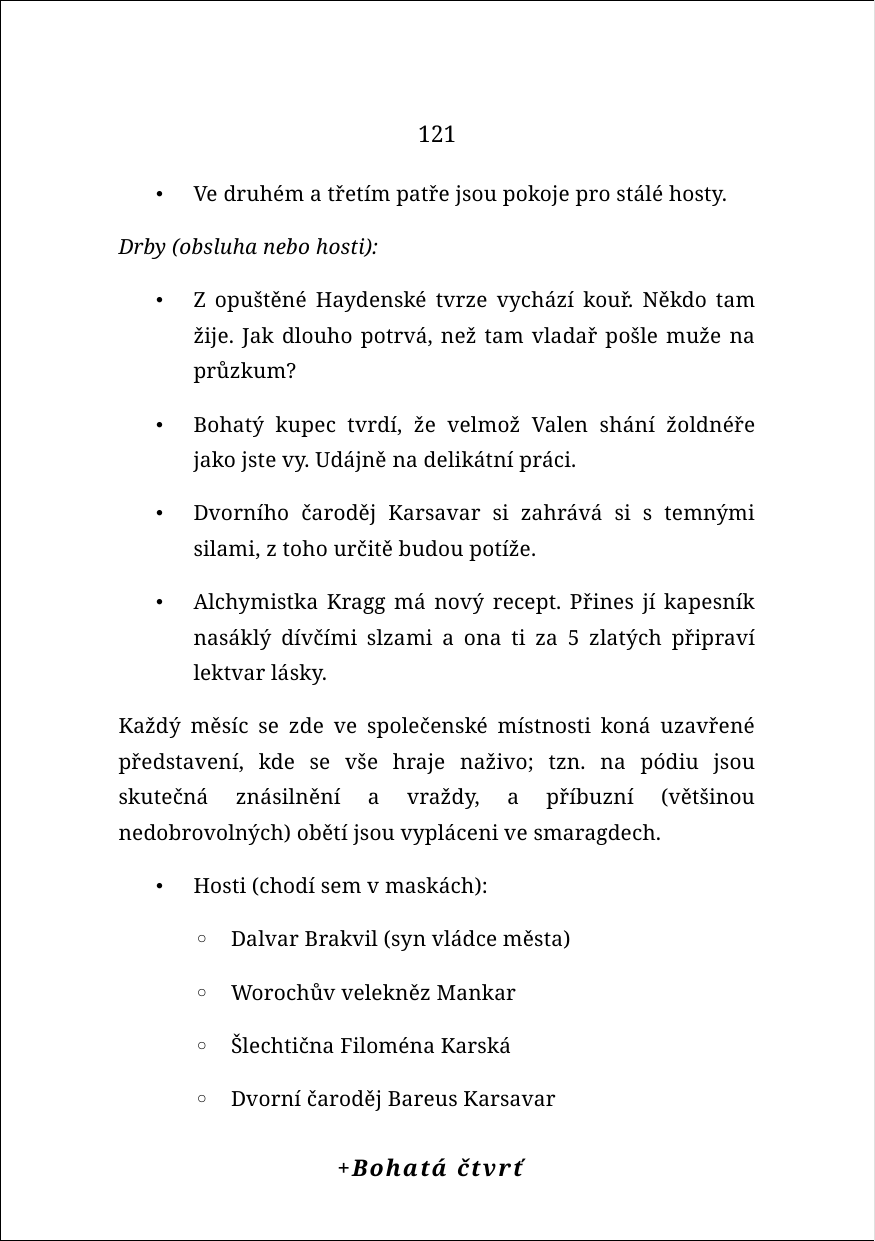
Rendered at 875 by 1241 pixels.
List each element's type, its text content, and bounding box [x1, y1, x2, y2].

list Bohatý kupec tvrdí, že velmož Valen shání žoldnéře jako jste vy. Udájně na delikátní práci. [156, 410, 756, 474]
list Ve druhém a třetím patře jsou pokoje pro stálé hosty. [156, 179, 756, 207]
list Šlechtična Filoména Karská [193, 1031, 756, 1059]
text Každý měsíc se zde ve společenské místnosti koná uzavřené představení, kde se vše hraje naživo; tzn. na pódiu jsou skutečná znásilnění a vraždy, a příbuzní (většinou nedobrovolných) obětí jsou vypláceni ve smaragdech. [118, 711, 756, 846]
list Dvorní čaroděj Bareus Karsavar [193, 1084, 756, 1113]
text Drby (obsluha nebo hosti): [118, 232, 756, 261]
list Dvorního čaroděj Karsavar si zahrává si s temnými silami, z toho určitě budou potíže. [156, 498, 756, 562]
list Alchymistka Kragg má nový recept. Přines jí kapesník nasáklý dívčími slzami a ona ti za 5 zlatých připraví lektvar lásky. [156, 587, 756, 687]
list Z opuštěné Haydenské tvrze vychází kouř. Někdo tam žije. Jak dlouho potrvá, než tam vladař pošle muže na průzkum? [156, 285, 756, 385]
list Hosti (chodí sem v maskách): [156, 871, 756, 900]
list Dalvar Brakvil (syn vládce města) [193, 924, 756, 953]
list Worochův velekněz Mankar [193, 978, 756, 1006]
